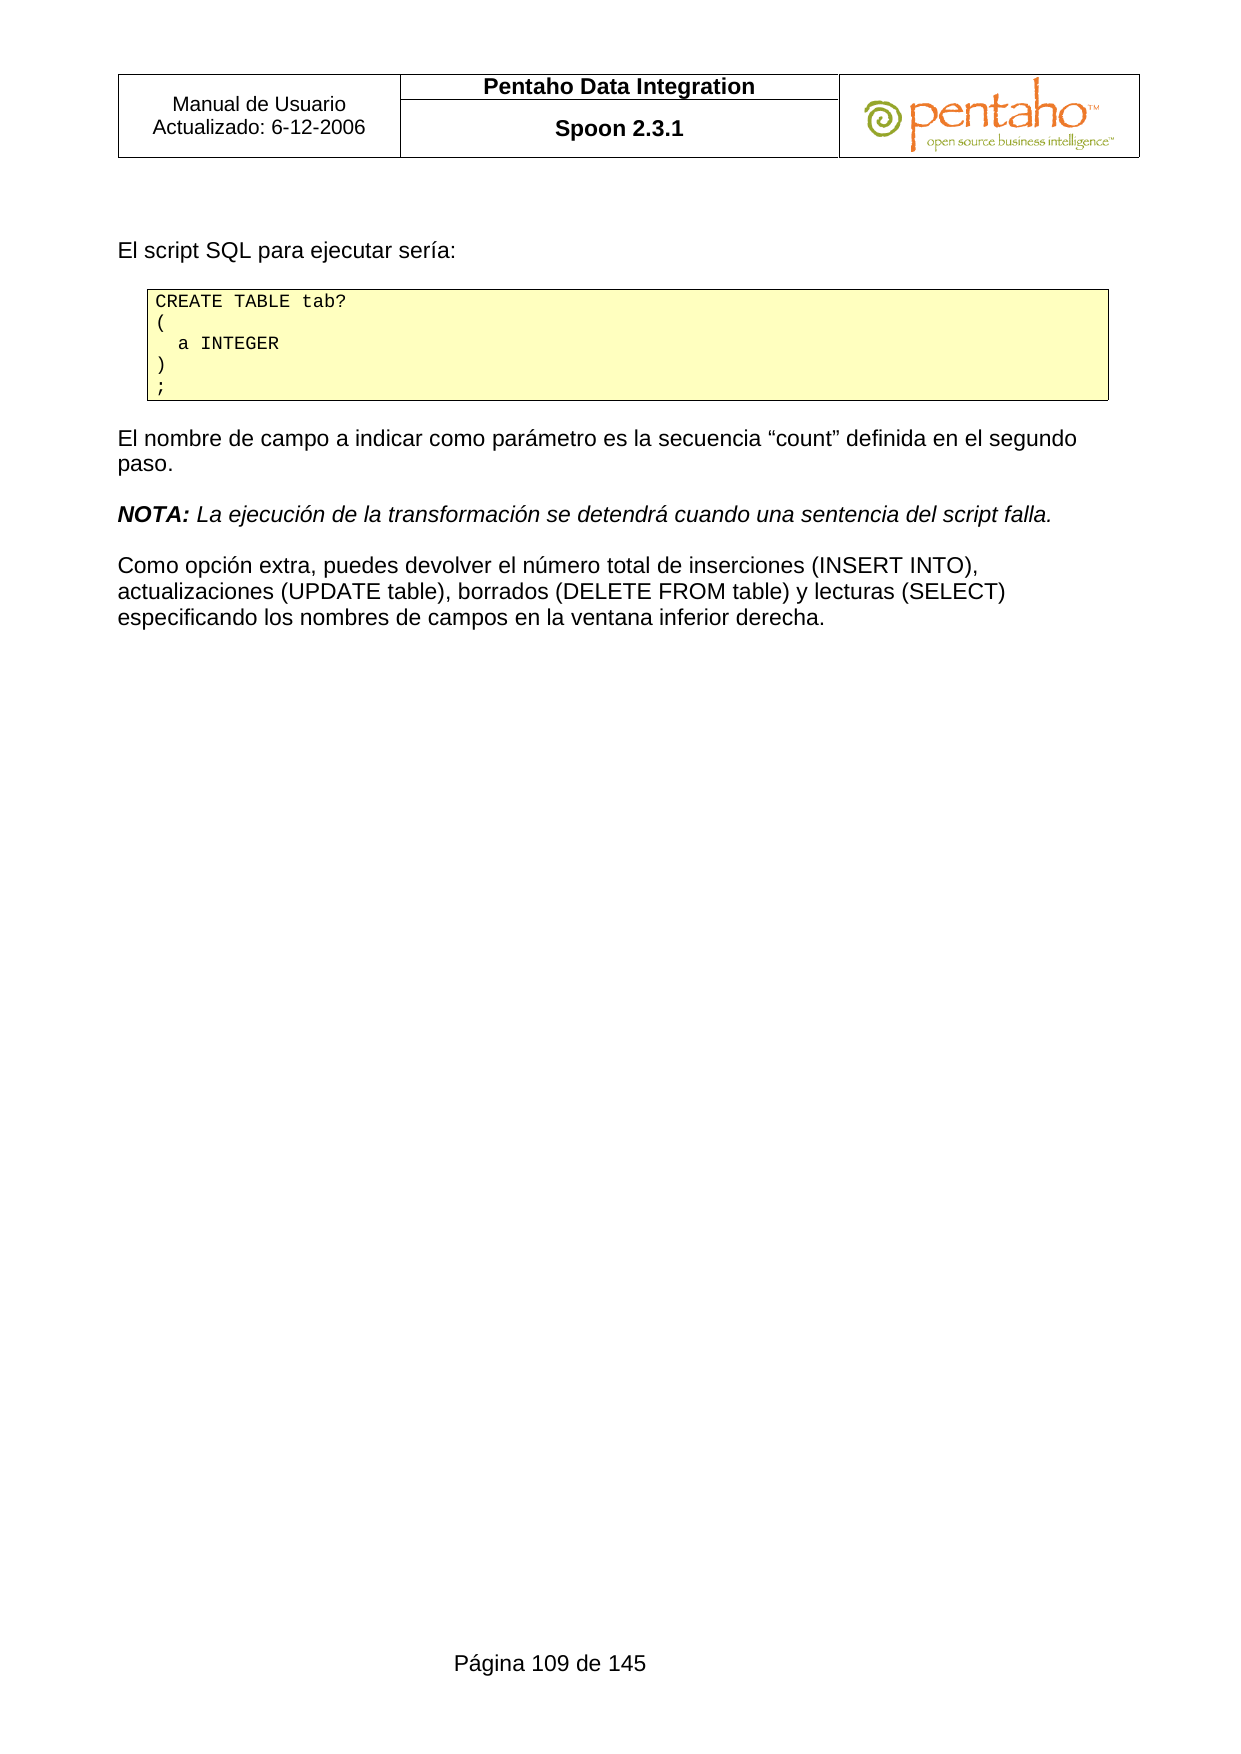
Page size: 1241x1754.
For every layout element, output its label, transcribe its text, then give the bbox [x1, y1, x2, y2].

text a INTEGER [148, 332, 1108, 353]
text CREATE TABLE tab? [148, 290, 1108, 311]
text Como opción extra, puedes devolver el número total de inserciones (INSERT INTO), actualizaciones (UPDATE table), borrados (DELETE FROM table) y lecturas (SELECT) especificando los nombres de campos en la ventana inferior derecha. [117, 553, 1137, 630]
text ( [148, 311, 1108, 332]
text El script SQL para ejecutar sería: [117, 238, 1137, 264]
text ) [148, 353, 1108, 374]
text NOTA: La ejecución de la transformación se detendrá cuando una sentencia del script falla. [117, 502, 1137, 528]
text ; [148, 374, 1108, 400]
text El nombre de campo a indicar como parámetro es la secuencia “count” definida en el segundo paso. [117, 426, 1137, 477]
